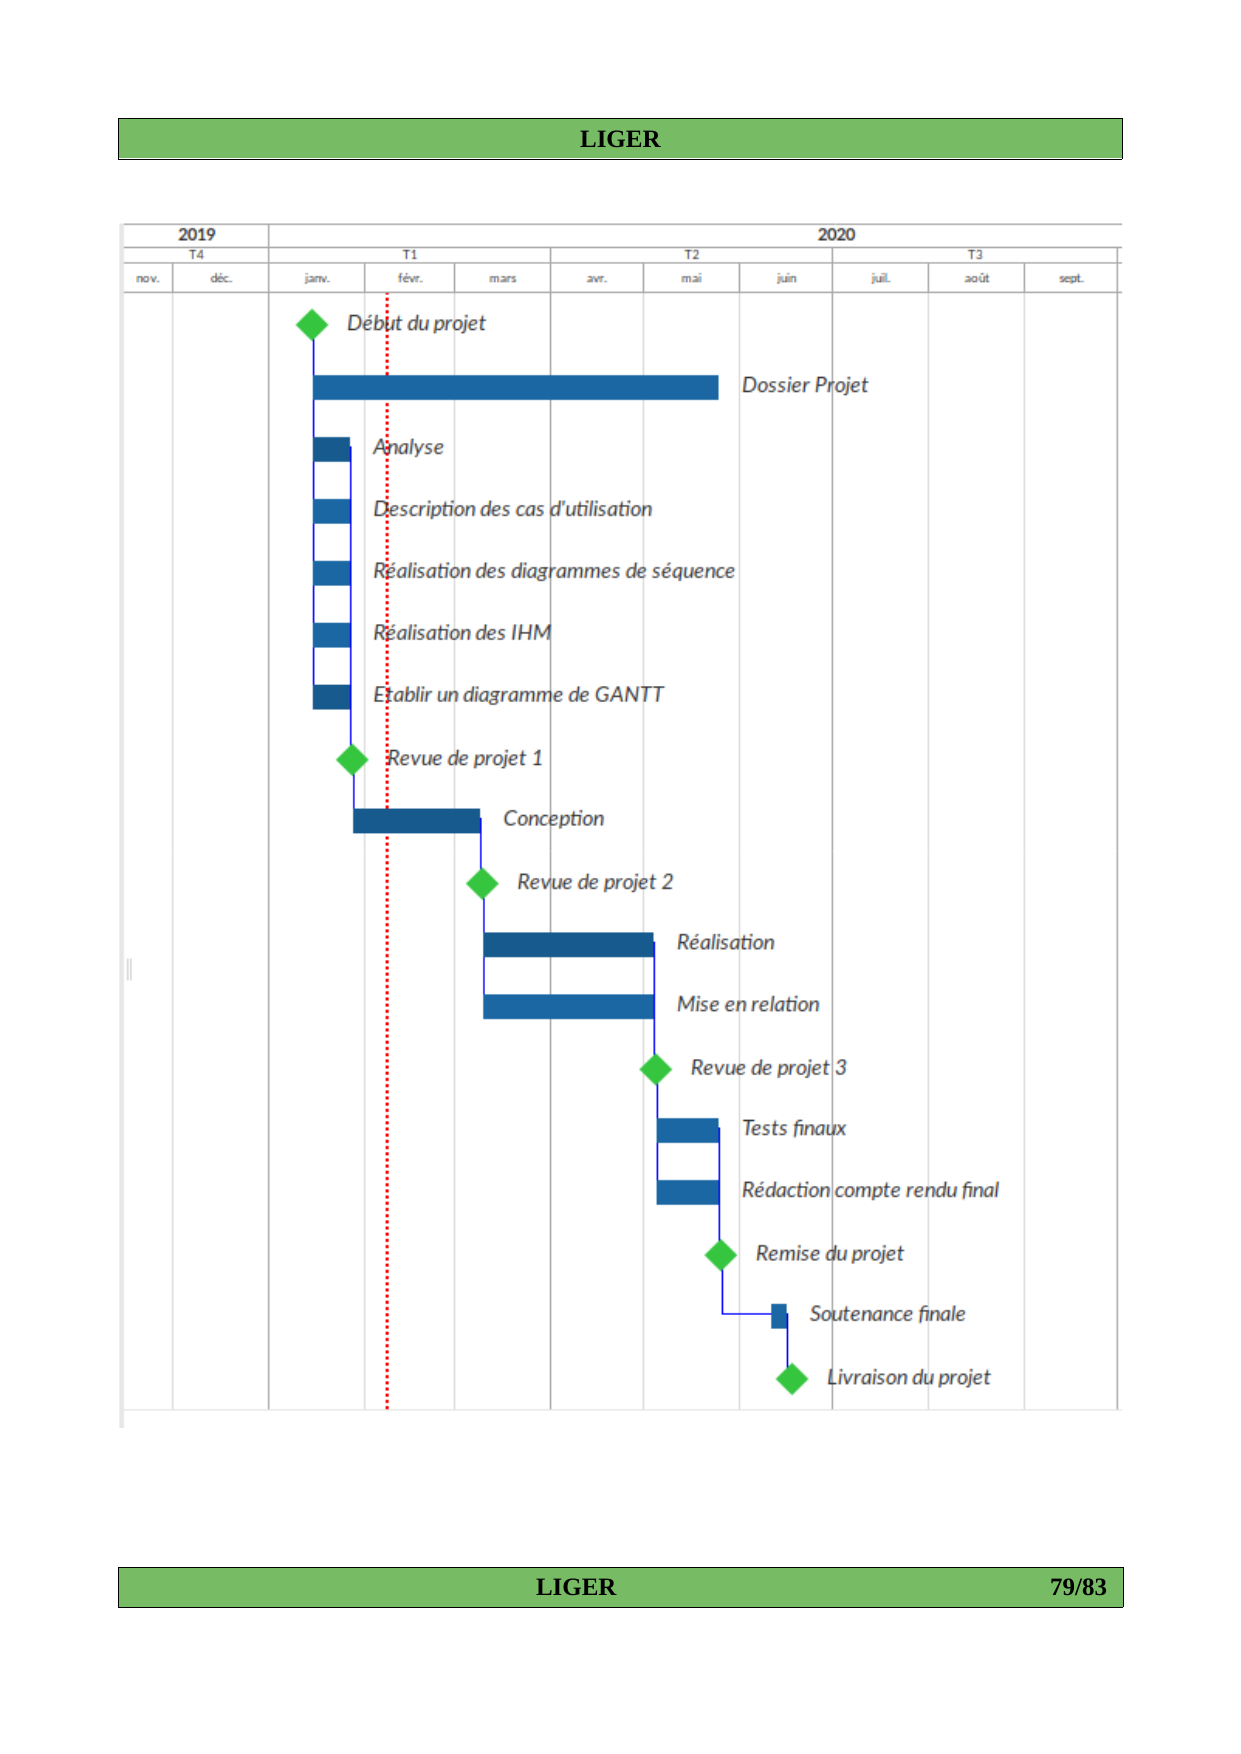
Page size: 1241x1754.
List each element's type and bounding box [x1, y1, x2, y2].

picture [118, 216, 1123, 1428]
